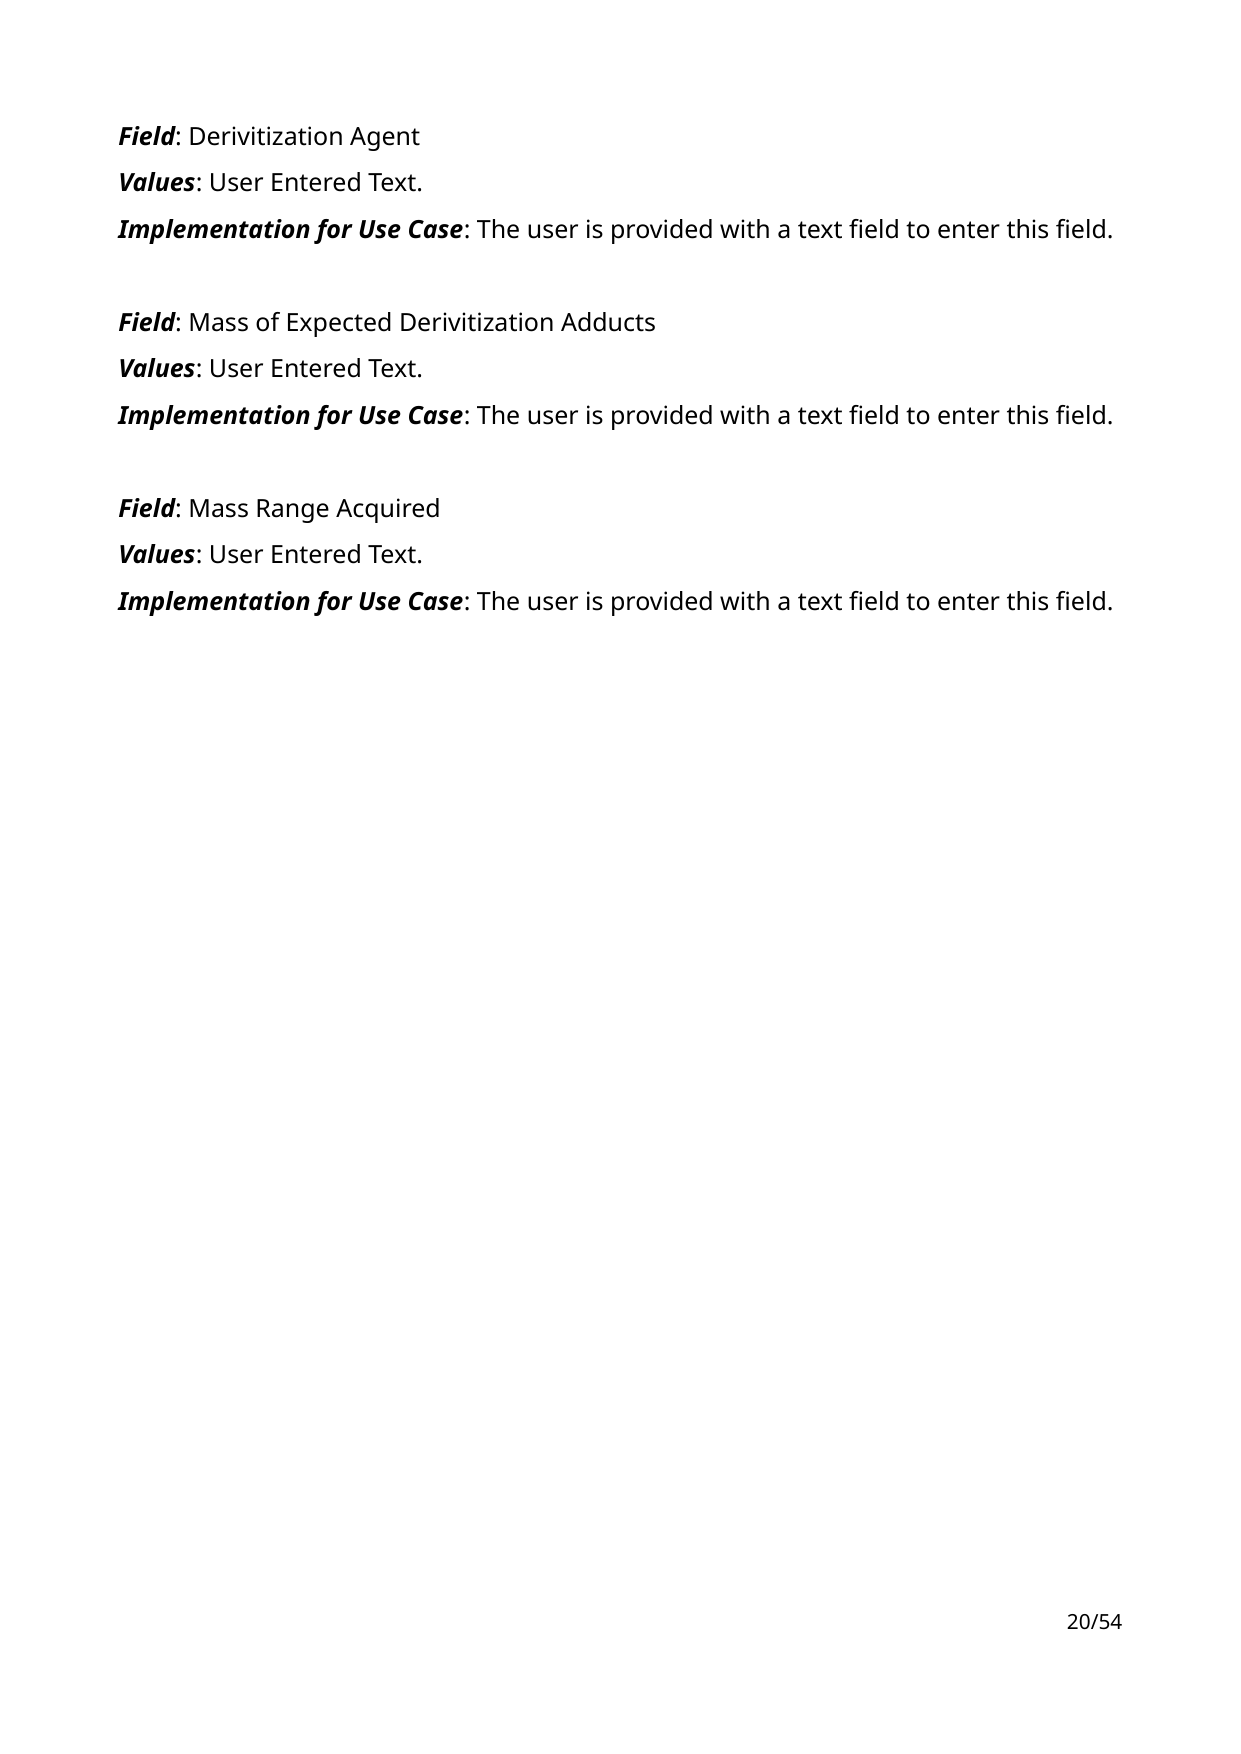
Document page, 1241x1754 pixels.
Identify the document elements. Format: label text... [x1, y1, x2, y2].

text Values: User Entered Text. [118, 165, 1122, 199]
text Field: Mass Range Acquired [118, 491, 1122, 525]
text Values: User Entered Text. [118, 537, 1122, 571]
text Field: Mass of Expected Derivitization Adducts [118, 304, 1122, 338]
text Field: Derivitization Agent [118, 118, 1122, 152]
text Implementation for Use Case: The user is provided with a text field to enter this field. [118, 584, 1122, 618]
text Values: User Entered Text. [118, 351, 1122, 385]
text Implementation for Use Case: The user is provided with a text field to enter this field. [118, 211, 1122, 245]
text Implementation for Use Case: The user is provided with a text field to enter this field. [118, 397, 1122, 432]
